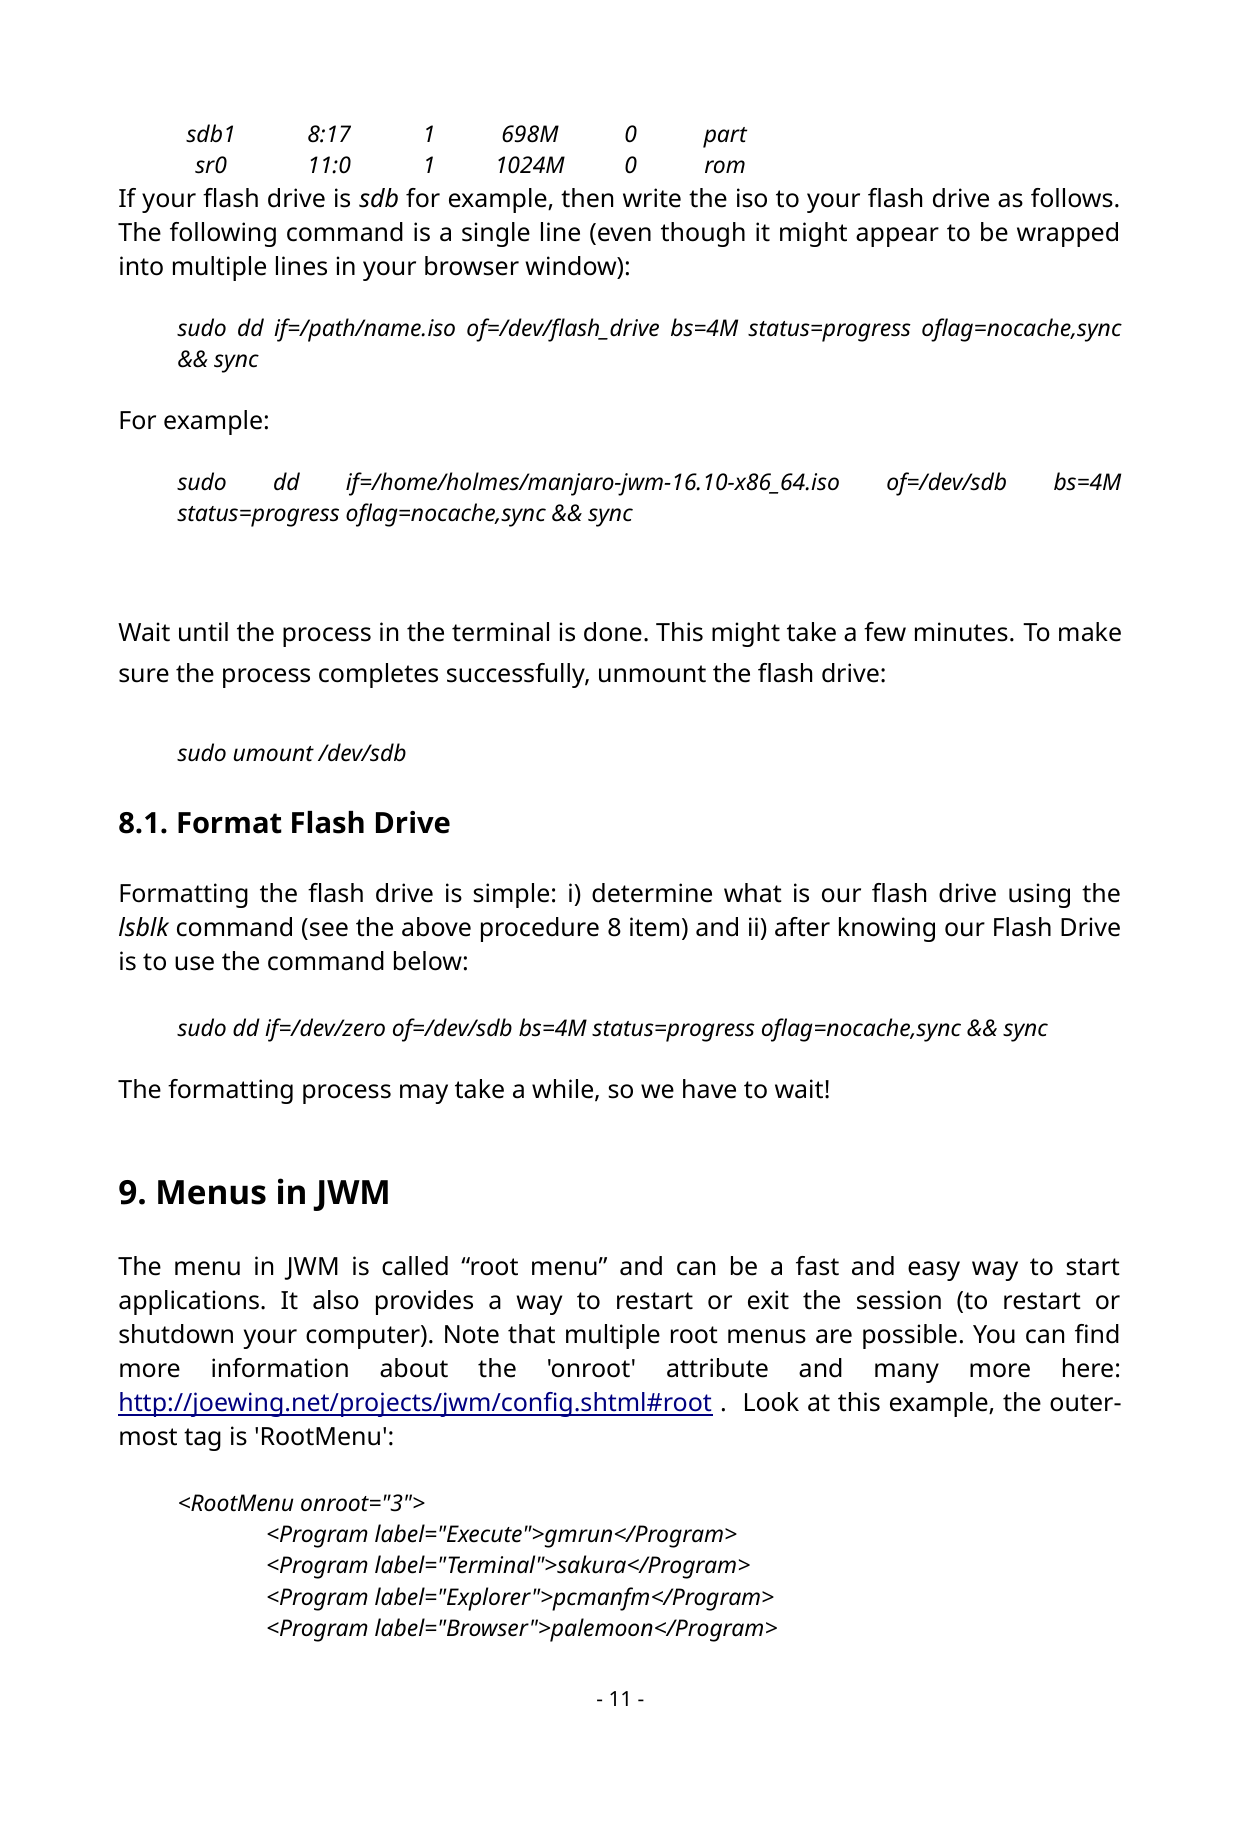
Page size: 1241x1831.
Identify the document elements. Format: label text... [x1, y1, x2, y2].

text <Program label="Browser">palemoon</Program> [177, 1612, 1122, 1643]
table_cell rom [666, 149, 784, 181]
table_cell 1 [394, 149, 464, 181]
text <RootMenu onroot="3"> [177, 1487, 1122, 1518]
table_cell [784, 118, 1108, 149]
text <Program label="Execute">gmrun</Program> [177, 1518, 1122, 1549]
table_cell 1024M [464, 149, 595, 181]
table_cell sr0 [158, 149, 264, 181]
table_cell part [666, 118, 784, 149]
table_cell 8:17 [264, 118, 394, 149]
text sudo dd if=/path/name.iso of=/dev/flash_drive bs=4M status=progress oflag=nocache,sync && sync [177, 312, 1122, 374]
text For example: [118, 403, 1122, 437]
text <Program label="Terminal">sakura</Program> [177, 1549, 1122, 1581]
text sudo dd if=/home/holmes/manjaro-jwm-16.10-x86_64.iso of=/dev/sdb bs=4M status=progress oflag=nocache,sync && sync [177, 466, 1122, 528]
text If your flash drive is sdb for example, then write the iso to your flash drive as follows. The following command is a single line (even though it might appear to be wrapped into multiple lines in your browser window): [118, 181, 1122, 283]
text Formatting the flash drive is simple: i) determine what is our flash drive using the lsblk command (see the above procedure 8 item) and ii) after knowing our Flash Drive is to use the command below: [118, 876, 1122, 978]
text sudo umount /dev/sdb [177, 737, 1063, 768]
text The formatting process may take a while, so we have to wait! [118, 1072, 1122, 1106]
table_cell sdb1 [158, 118, 264, 149]
table_cell 0 [595, 149, 666, 181]
subtitle 9. Menus in JWM [118, 1169, 1122, 1214]
text sudo dd if=/dev/zero of=/dev/sdb bs=4M status=progress oflag=nocache,sync && sync [177, 1012, 1122, 1043]
text <Program label="Explorer">pcmanfm</Program> [177, 1581, 1122, 1612]
table_cell 0 [595, 118, 666, 149]
text Wait until the process in the terminal is done. This might take a few minutes. To make sure the process completes successfully, unmount the flash drive: [118, 614, 1122, 689]
table_cell [784, 149, 1108, 181]
table_cell 11:0 [264, 149, 394, 181]
table_cell 1 [394, 118, 464, 149]
text The menu in JWM is called “root menu” and can be a fast and easy way to start applications. It also provides a way to restart or exit the session (to restart or shutdown your computer). Note that multiple root menus are possible. You can find more information about the 'onroot' attribute and many more here: http://joewing.net/projects/jwm/config.shtml#root . Look at this example, the outer-most tag is 'RootMenu': [118, 1248, 1122, 1453]
table_cell 698M [464, 118, 595, 149]
subtitle 8.1. Format Flash Drive [118, 802, 1122, 842]
